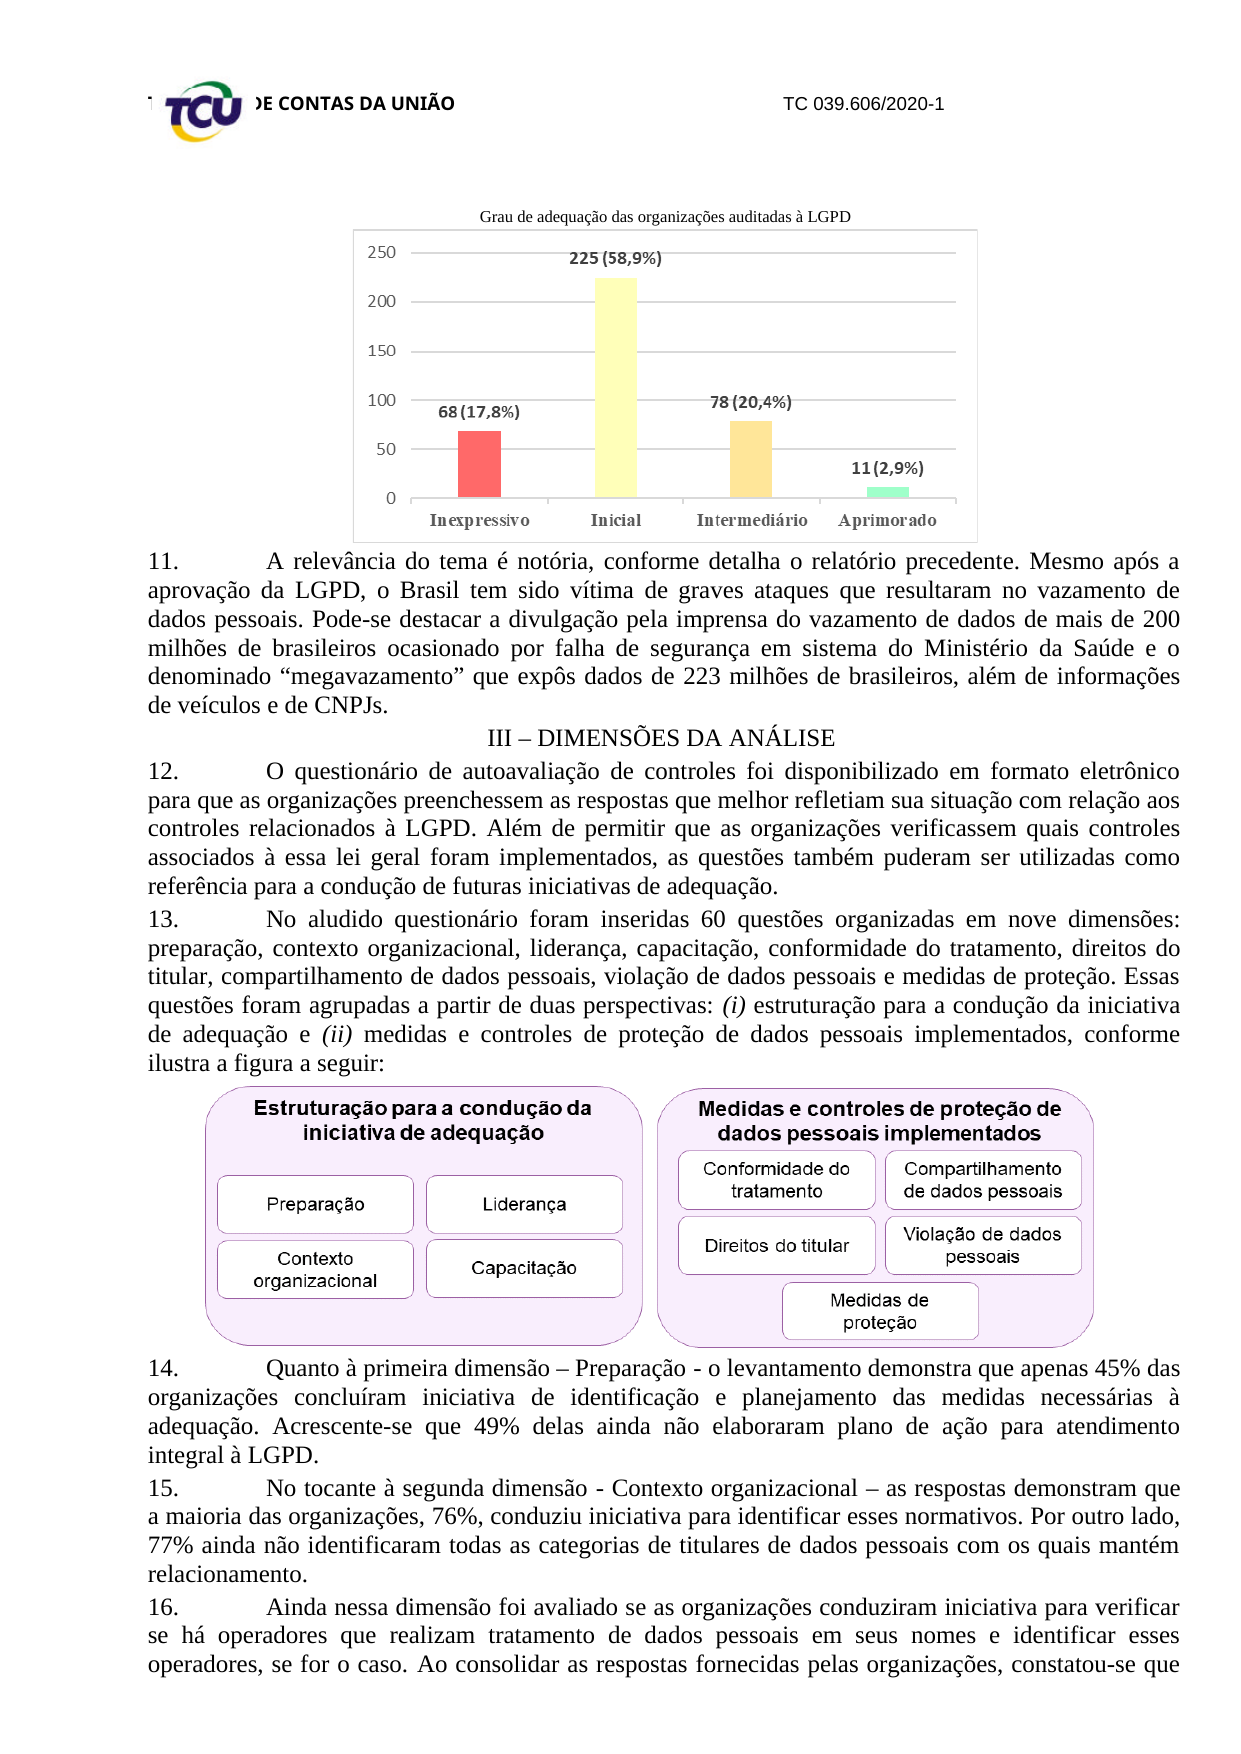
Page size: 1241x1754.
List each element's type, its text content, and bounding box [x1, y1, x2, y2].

text Grau de adequação das organizações auditadas à LGPD [148, 206, 1183, 226]
text 14. Quanto à primeira dimensão – Preparação - o levantamento demonstra que apenas 45% das organizações concluíram iniciativa de identificação e planejamento das medidas necessárias à adequação. Acrescente-se que 49% delas ainda não elaboraram plano de ação para atendimento integral à LGPD. [148, 1353, 1181, 1468]
text 12. O questionário de autoavaliação de controles foi disponibilizado em formato eletrônico para que as organizações preenchessem as respostas que melhor refletiam sua situação com relação aos controles relacionados à LGPD. Além de permitir que as organizações verificassem quais controles associados à essa lei geral foram implementados, as questões também puderam ser utilizadas como referência para a condução de futuras iniciativas de adequação. [148, 756, 1181, 900]
text 15. No tocante à segunda dimensão - Contexto organizacional – as respostas demonstram que a maioria das organizações, 76%, conduziu iniciativa para identificar esses normativos. Por outro lado, 77% ainda não identificaram todas as categorias de titulares de dados pessoais com os quais mantém relacionamento. [148, 1473, 1181, 1588]
text 11. A relevância do tema é notória, conforme detalha o relatório precedente. Mesmo após a aprovação da LGPD, o Brasil tem sido vítima de graves ataques que resultaram no vazamento de dados pessoais. Pode-se destacar a divulgação pela imprensa do vazamento de dados de mais de 200 milhões de brasileiros ocasionado por falha de segurança em sistema do Ministério da Saúde e o denominado “megavazamento” que expôs dados de 223 milhões de brasileiros, além de informações de veículos e de CNPJs. [148, 546, 1181, 719]
text 13. No aludido questionário foram inseridas 60 questões organizadas em nove dimensões: preparação, contexto organizacional, liderança, capacitação, conformidade do tratamento, direitos do titular, compartilhamento de dados pessoais, violação de dados pessoais e medidas de proteção. Essas questões foram agrupadas a partir de duas perspectivas: (i) estruturação para a condução da iniciativa de adequação e (ii) medidas e controles de proteção de dados pessoais implementados, conforme ilustra a figura a seguir: [148, 904, 1181, 1076]
text III – DIMENSÕES DA ANÁLISE [148, 723, 1181, 752]
text 16. Ainda nessa dimensão foi avaliado se as organizações conduziram iniciativa para verificar se há operadores que realizam tratamento de dados pessoais em seus nomes e identificar esses operadores, se for o caso. Ao consolidar as respostas fornecidas pelas organizações, constatou-se que [148, 1592, 1181, 1678]
